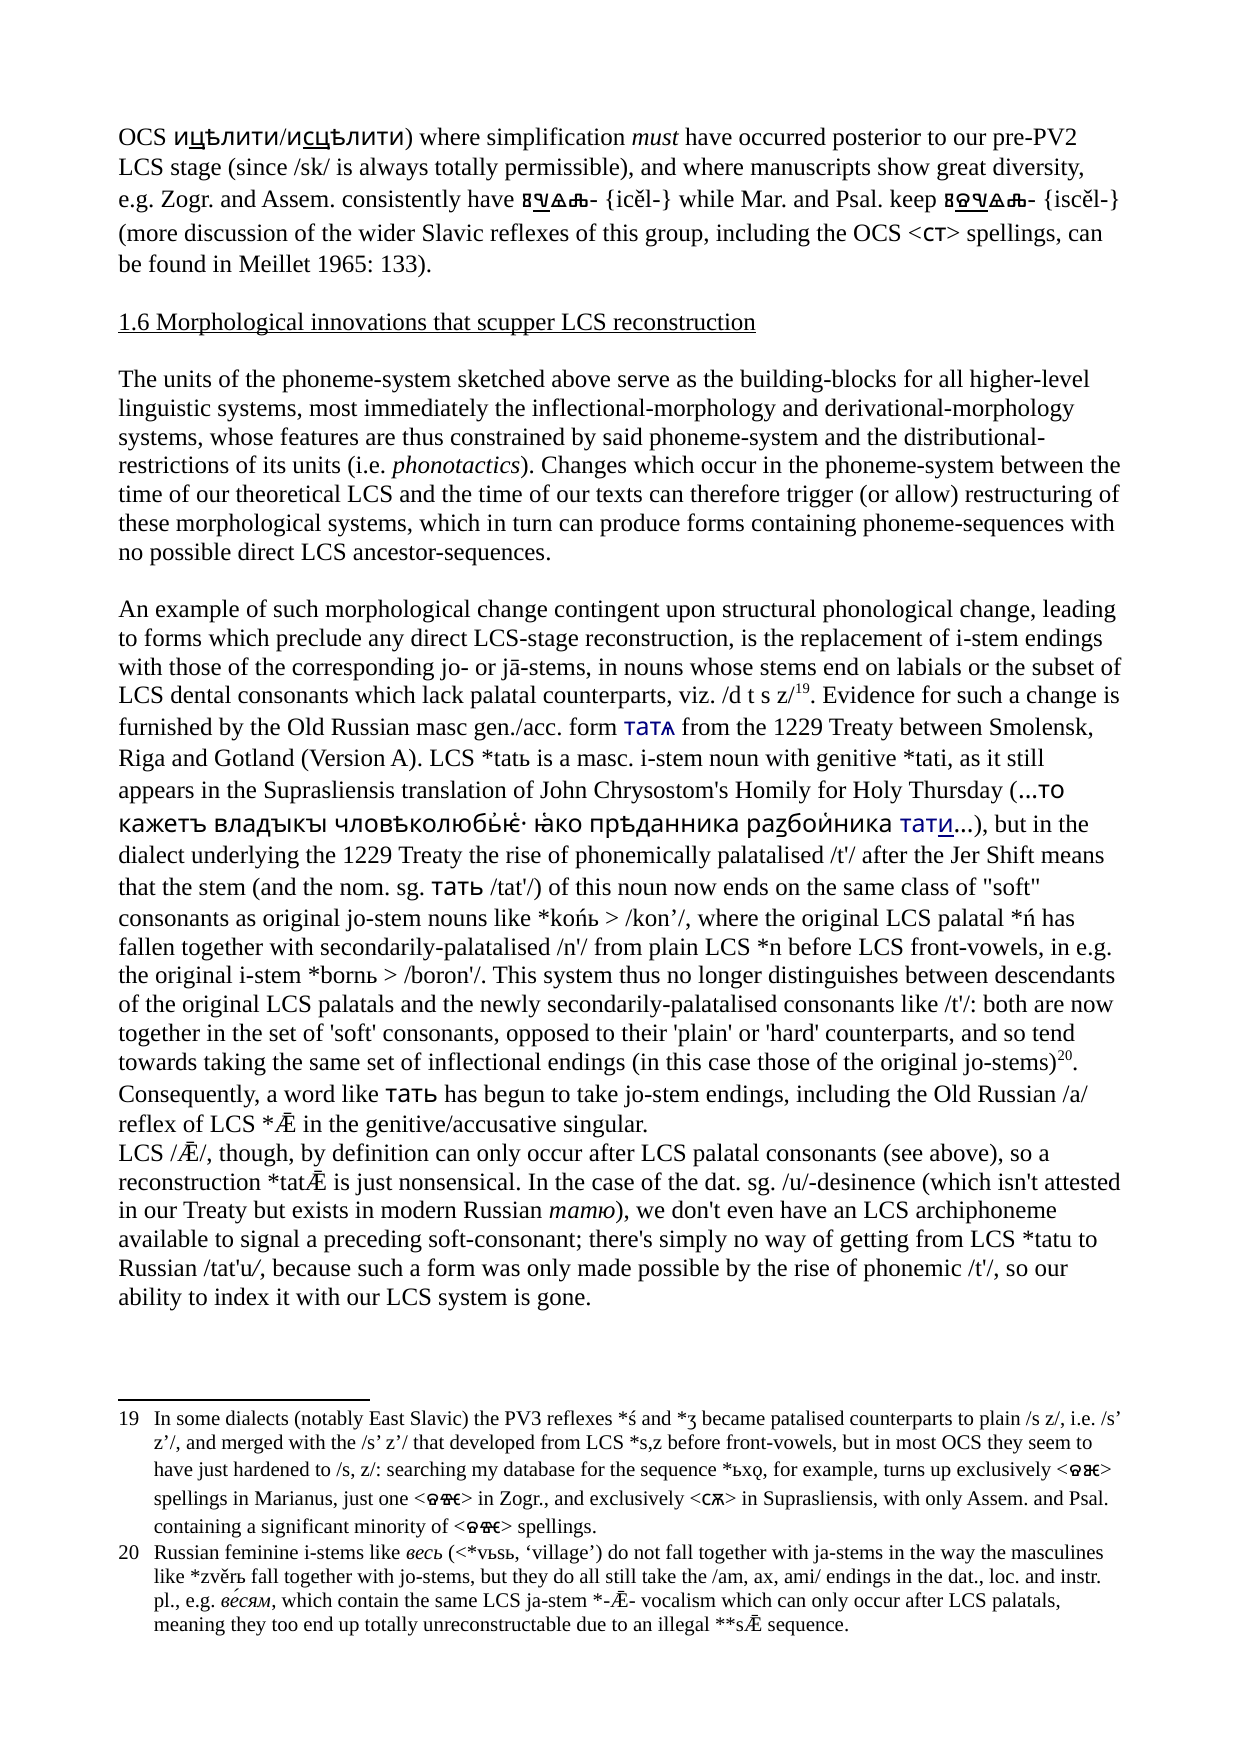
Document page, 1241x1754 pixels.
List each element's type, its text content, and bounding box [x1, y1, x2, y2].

text An example of such morphological change contingent upon structural phonological change, leading to forms which preclude any direct LCS-stage reconstruction, is the replacement of i‑stem endings with those of the corresponding jo- or jā-stems, in nouns whose stems end on labials or the subset of LCS dental consonants which lack palatal counterparts, viz. /d t s z/. Evidence for such a change is furnished by the Old Russian masc gen./acc. form татѧ from the 1229 Treaty between Smolensk, Riga and Gotland (Version A). LCS *tatь is a masc. i-stem noun with genitive *tati, as it still appears in the Suprasliensis translation of John Chrysostom's Homily for Holy Thursday (...то кажетъ владꙑкꙑ чловѣколюбь҆ѥ҅· ꙗ҅ко прѣданника раꙁбои҅ника тати...), but in the dialect underlying the 1229 Treaty the rise of phonemically palatalised /t'/ after the Jer Shift means that the stem (and the nom. sg. тать /tat'/) of this noun now ends on the same class of "soft" consonants as original jo-stem nouns like *końь > /kon’/, where the original LCS palatal *ń has fallen together with secondarily-palatalised /n'/ from plain LCS *n before LCS front-vowels, in e.g. the original i-stem *bornь > /boron'/. This system thus no longer distinguishes between descendants of the original LCS palatals and the newly secondarily-palatalised consonants like /t'/: both are now together in the set of 'soft' consonants, opposed to their 'plain' or 'hard' counterparts, and so tend towards taking the same set of inflectional endings (in this case those of the original jo-stems). Consequently, a word like тать has begun to take jo-stem endings, including the Old Russian /a/ reflex of LCS *Ǣ in the genitive/accusative singular. [118, 594, 1122, 1138]
text In some dialects (notably East Slavic) the PV3 reflexes *ś and *ʒ became patalised counterparts to plain /s z/, i.e. /s’ z’/, and merged with the /s’ z’/ that developed from LCS *s,z before front-vowels, but in most OCS they seem to have just hardened to /s, z/: searching my database for the sequence *ьxǫ, for example, turns up exclusively <ⱄⱘ> spellings in Marianus, just one <ⱄⱙ> in Zogr., and exclusively <сѫ> in Suprasliensis, with only Assem. and Psal. containing a significant minority of <ⱄⱙ> spellings. [118, 1406, 1122, 1539]
text LCS /Ǣ/, though, by definition can only occur after LCS palatal consonants (see above), so a reconstruction *tatǢ is just nonsensical. In the case of the dat. sg. /u/-desinence (which isn't attested in our Treaty but exists in modern Russian татю), we don't even have an LCS archiphoneme available to signal a preceding soft-consonant; there's simply no way of getting from LCS *tatu to Russian /tat'u/, because such a form was only made possible by the rise of phonemic /t'/, so our ability to index it with our LCS system is gone. [118, 1138, 1122, 1311]
text 1.6 Morphological innovations that scupper LCS reconstruction [118, 307, 1122, 335]
text The units of the phoneme-system sketched above serve as the building-blocks for all higher-level linguistic systems, most immediately the inflectional-morphology and derivational-morphology systems, whose features are thus constrained by said phoneme-system and the distributional-restrictions of its units (i.e. phonotactics). Changes which occur in the phoneme-system between the time of our theoretical LCS and the time of our texts can therefore trigger (or allow) restructuring of these morphological systems, which in turn can produce forms containing phoneme-sequences with no possible direct LCS ancestor-sequences. [118, 364, 1122, 565]
text OCS ицѣлити/исцѣлити) where simplification must have occurred posterior to our pre-PV2 LCS stage (since /sk/ is always totally permissible), and where manuscripts show great diversity, e.g. Zogr. and Assem. consistently have ⰻⱌⱑⰾ‑ {icěl‑} while Mar. and Psal. keep ⰻⱄⱌⱑⰾ‑ {iscěl‑} (more discussion of the wider Slavic reflexes of this group, including the OCS <ст> spellings, can be found in Meillet 1965: 133). [118, 118, 1122, 278]
text Russian feminine i-stems like весь (<*vьsь, ‘village’) do not fall together with ja-stems in the way the masculines like *zvěrь fall together with jo-stems, but they do all still take the /am, ax, ami/ endings in the dat., loc. and instr. pl., e.g. ве́сям, which contain the same LCS ja-stem *‑Ǣ‑ vocalism which can only occur after LCS palatals, meaning they too end up totally unreconstructable due to an illegal **sǢ sequence. [118, 1539, 1122, 1636]
